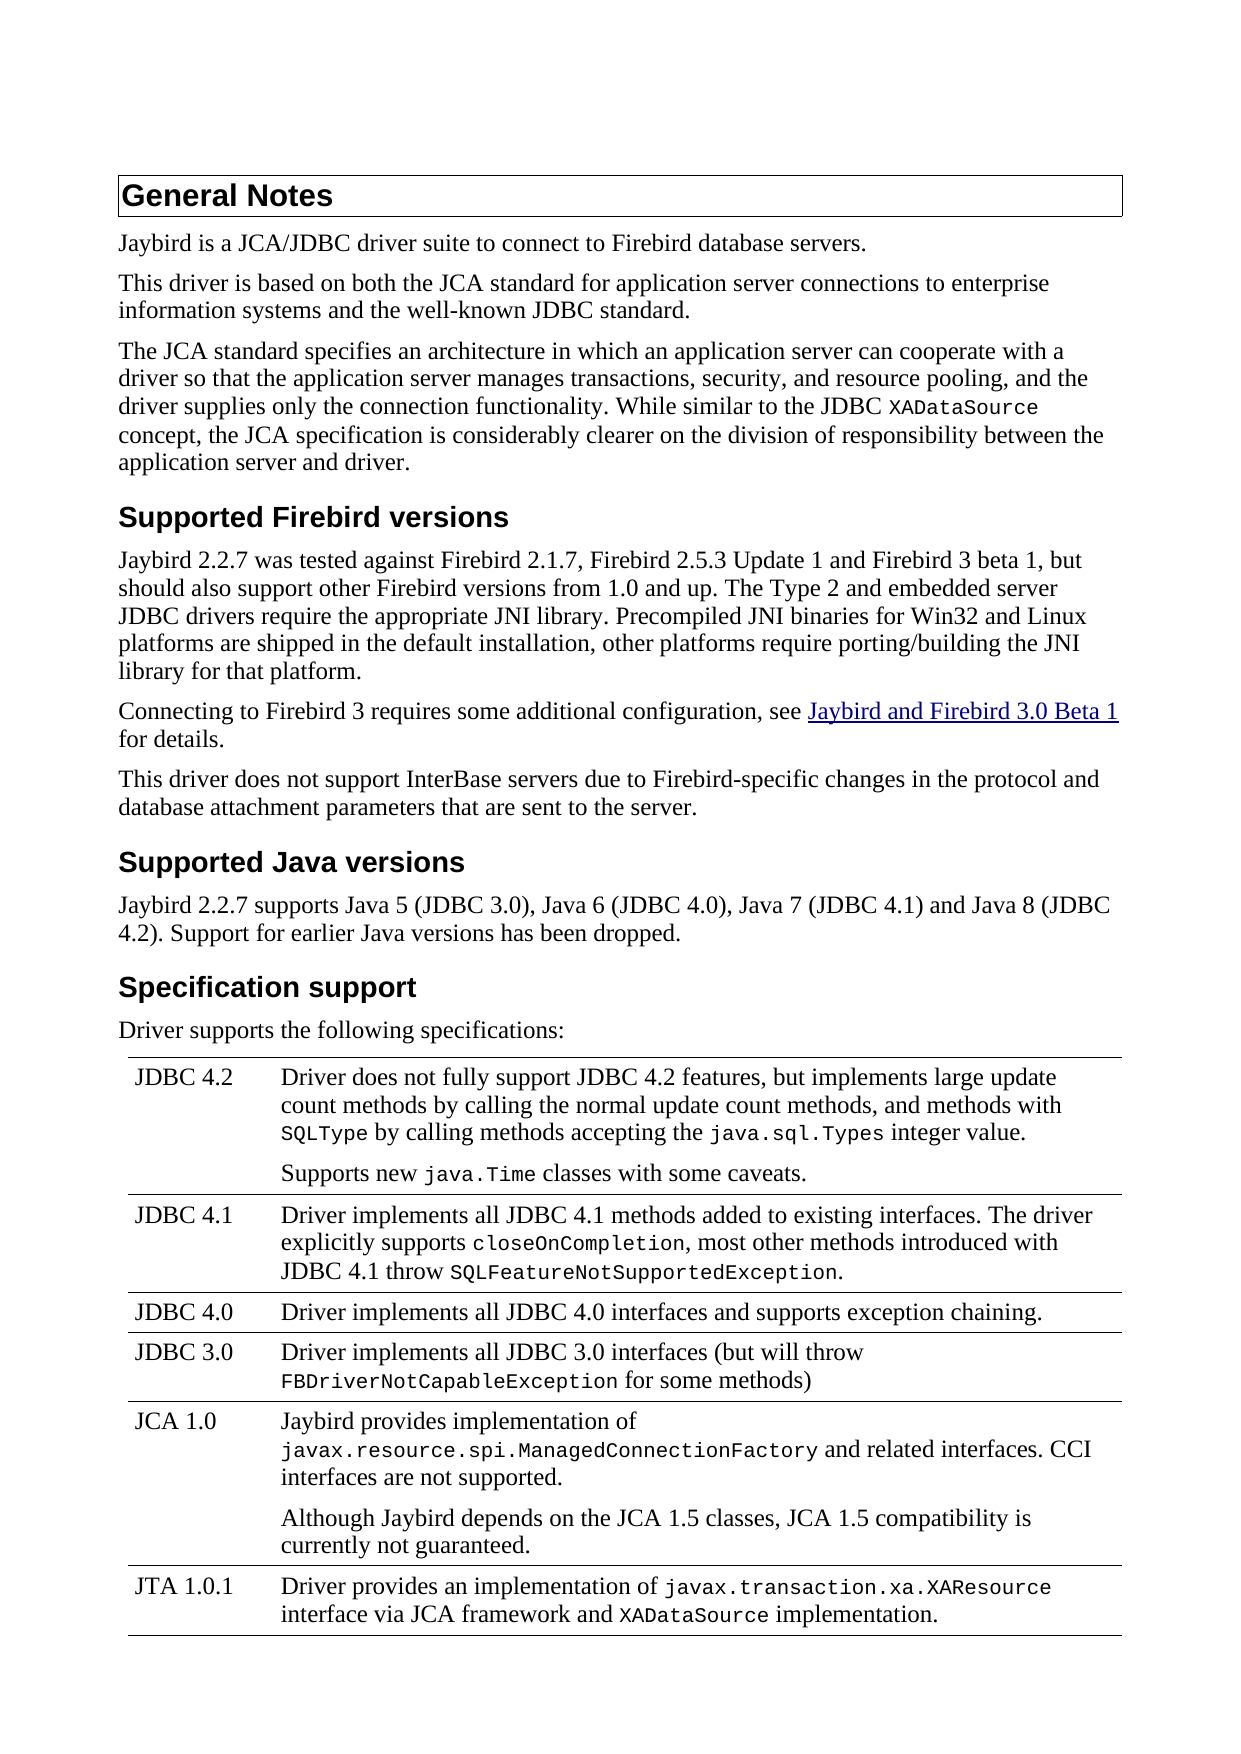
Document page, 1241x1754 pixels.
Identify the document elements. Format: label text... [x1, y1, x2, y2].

text Jaybird 2.2.7 was tested against Firebird 2.1.7, Firebird 2.5.3 Update 1 and Firebird 3 beta 1, but should also support other Firebird versions from 1.0 and up. The Type 2 and embedded server JDBC drivers require the appropriate JNI library. Precompiled JNI binaries for Win32 and Linux platforms are shipped in the default installation, other platforms require porting/building the JNI library for that platform. [118, 546, 1122, 685]
table_cell JDBC 4.1 [128, 1195, 274, 1292]
text This driver does not support InterBase servers due to Firebird-specific changes in the protocol and database attachment parameters that are sent to the server. [118, 765, 1122, 821]
table_cell Driver provides an implementation of javax.transaction.xa.XAResource interface via JCA framework and XADataSource implementation. [274, 1566, 1122, 1635]
table_cell JCA 1.0 [128, 1402, 274, 1565]
table_cell Driver implements all JDBC 4.1 methods added to existing interfaces. The driver explicitly supports closeOnCompletion, most other methods introduced with JDBC 4.1 throw SQLFeatureNotSupportedException. [274, 1195, 1122, 1292]
table_cell JTA 1.0.1 [128, 1566, 274, 1635]
subtitle Specification support [118, 971, 1122, 1004]
table_cell Driver implements all JDBC 3.0 interfaces (but will throw FBDriverNotCapableException for some methods) [274, 1333, 1122, 1401]
text Driver supports the following specifications: [118, 1017, 1122, 1044]
subtitle General Notes [119, 176, 1122, 216]
subtitle Supported Java versions [118, 846, 1122, 878]
subtitle Supported Firebird versions [118, 501, 1122, 534]
table_cell JDBC 3.0 [128, 1333, 274, 1401]
text Jaybird is a JCA/JDBC driver suite to connect to Firebird database servers. [118, 229, 1122, 256]
text Connecting to Firebird 3 requires some additional configuration, see Jaybird and Firebird 3.0 Beta 1 for details. [118, 697, 1122, 753]
table_cell Jaybird provides implementation of javax.resource.spi.ManagedConnectionFactory and related interfaces. CCI interfaces are not supported. Although Jaybird depends on the JCA 1.5 classes, JCA 1.5 compatibility is currently not guaranteed. [274, 1402, 1122, 1565]
table_header JDBC 4.2 [128, 1058, 274, 1194]
text Jaybird 2.2.7 supports Java 5 (JDBC 3.0), Java 6 (JDBC 4.0), Java 7 (JDBC 4.1) and Java 8 (JDBC 4.2). Support for earlier Java versions has been dropped. [118, 891, 1122, 946]
table_cell JDBC 4.0 [128, 1293, 274, 1332]
table_header Driver does not fully support JDBC 4.2 features, but implements large update count methods by calling the normal update count methods, and methods with SQLType by calling methods accepting the java.sql.Types integer value. Supports new java.Time classes with some caveats. [274, 1058, 1122, 1194]
table_cell Driver implements all JDBC 4.0 interfaces and supports exception chaining. [274, 1293, 1122, 1332]
text The JCA standard specifies an architecture in which an application server can cooperate with a driver so that the application server manages transactions, security, and resource pooling, and the driver supplies only the connection functionality. While similar to the JDBC XADataSource concept, the JCA specification is considerably clearer on the division of responsibility between the application server and driver. [118, 337, 1122, 476]
text This driver is based on both the JCA standard for application server connections to enterprise information systems and the well-known JDBC standard. [118, 269, 1122, 324]
